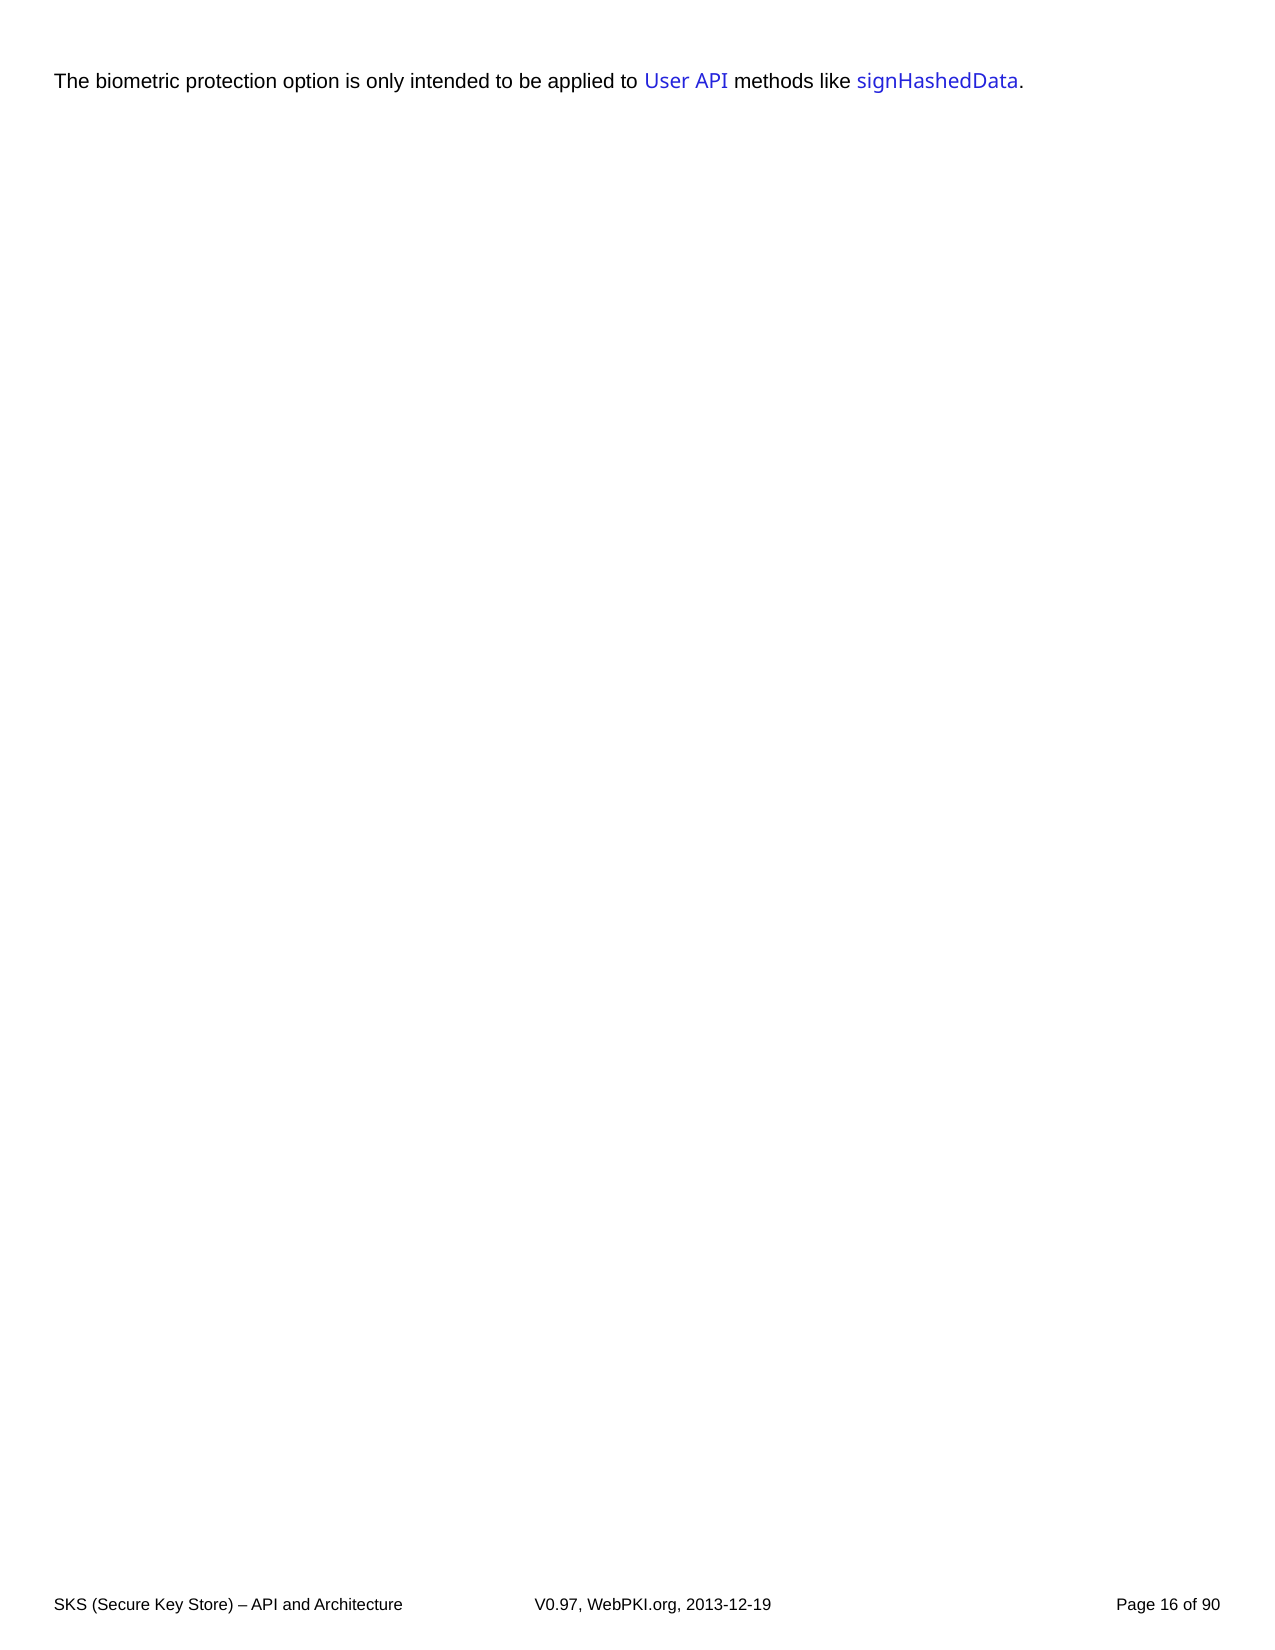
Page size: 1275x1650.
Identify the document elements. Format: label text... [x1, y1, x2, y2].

text The biometric protection option is only intended to be applied to User API methods like signHashedData. [54, 66, 1221, 94]
